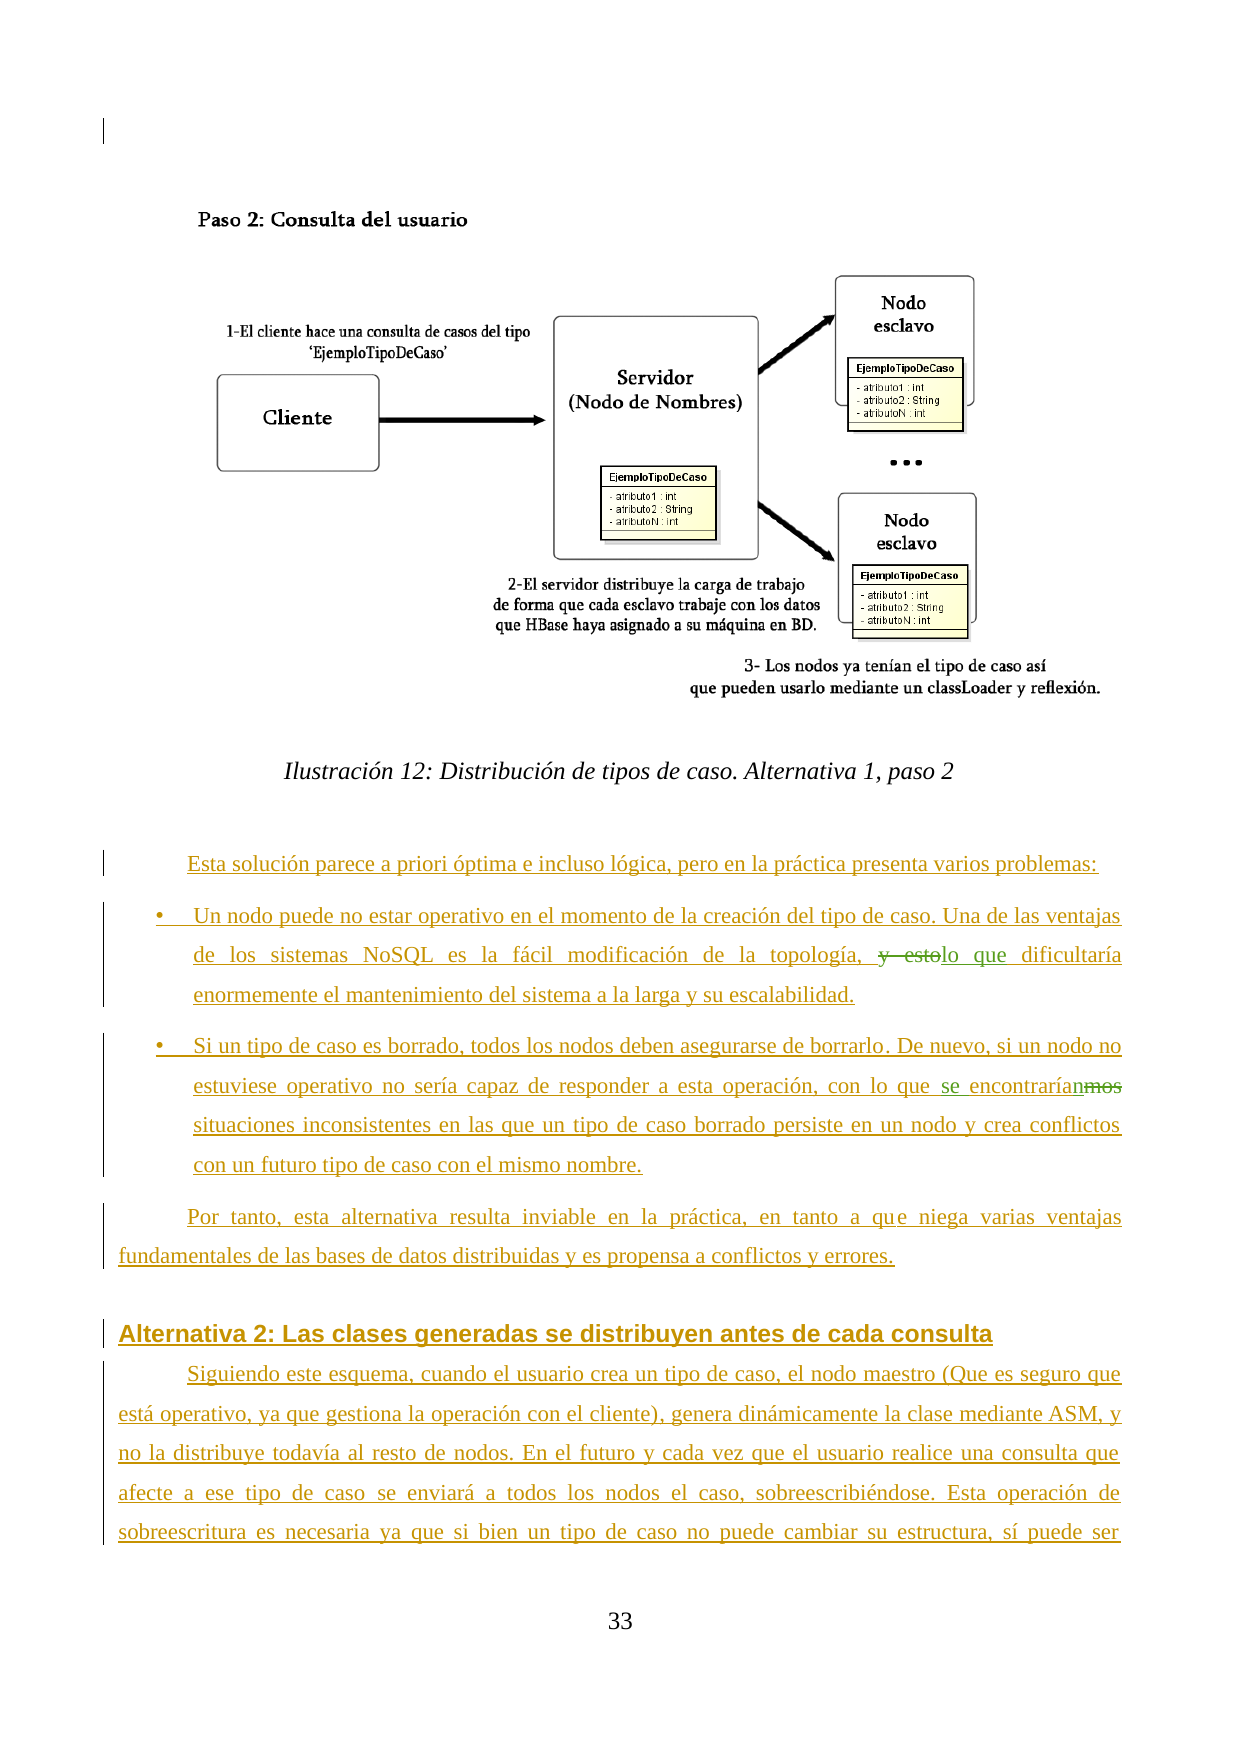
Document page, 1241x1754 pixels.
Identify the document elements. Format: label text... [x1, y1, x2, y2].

text Ilustración 12: Distribución de tipos de caso. Alternativa 1, paso 2 [131, 756, 1109, 784]
list Un nodo puede no estar operativo en el momento de la creación del tipo de caso. Una de las ventajas [156, 902, 1122, 925]
text no la distribuye todavía al resto de nodos. En el futuro y cada vez que el usuario realice una consulta que afecte a ese tipo de caso se enviará a todos los nodos el caso, sobreescribiéndose. Esta operación de sobreescritura es necesaria ya que si bien un tipo de caso no puede cambiar su estructura, sí puede ser [118, 1424, 1122, 1545]
text Siguiendo este esquema, cuando el usuario crea un tipo de caso, el nodo maestro (Que es seguro que está operativo, ya que gestiona la operación con el cliente), genera dinámicamente la clase mediante ASM, y [118, 1361, 1122, 1423]
list estuviese operativo no sería capaz de responder a esta operación, con lo que se encontrarían situaciones inconsistentes en las que un tipo de caso borrado persiste en un nodo y crea conflictos con un futuro tipo de caso con el mismo nombre. [156, 1057, 1122, 1177]
text Por tanto, esta alternativa resulta inviable en la práctica, en tanto a que niega varias ventajas fundamentales de las bases de datos distribuidas y es propensa a conflictos y errores. [118, 1203, 1122, 1269]
list Si un tipo de caso es borrado, todos los nodos deben asegurarse de borrarlo. De nuevo, si un nodo no [156, 1033, 1122, 1055]
subtitle Alternativa 2: Las clases generadas se distribuyen antes de cada consulta [118, 1319, 1122, 1348]
text Esta solución parece a priori óptima e incluso lógica, pero en la práctica presenta varios problemas: [118, 850, 1122, 876]
picture [131, 170, 1109, 756]
list de los sistemas NoSQL es la fácil modificación de la topología, lo que dificultaría enormemente el mantenimiento del sistema a la larga y su escalabilidad. [156, 926, 1122, 1007]
